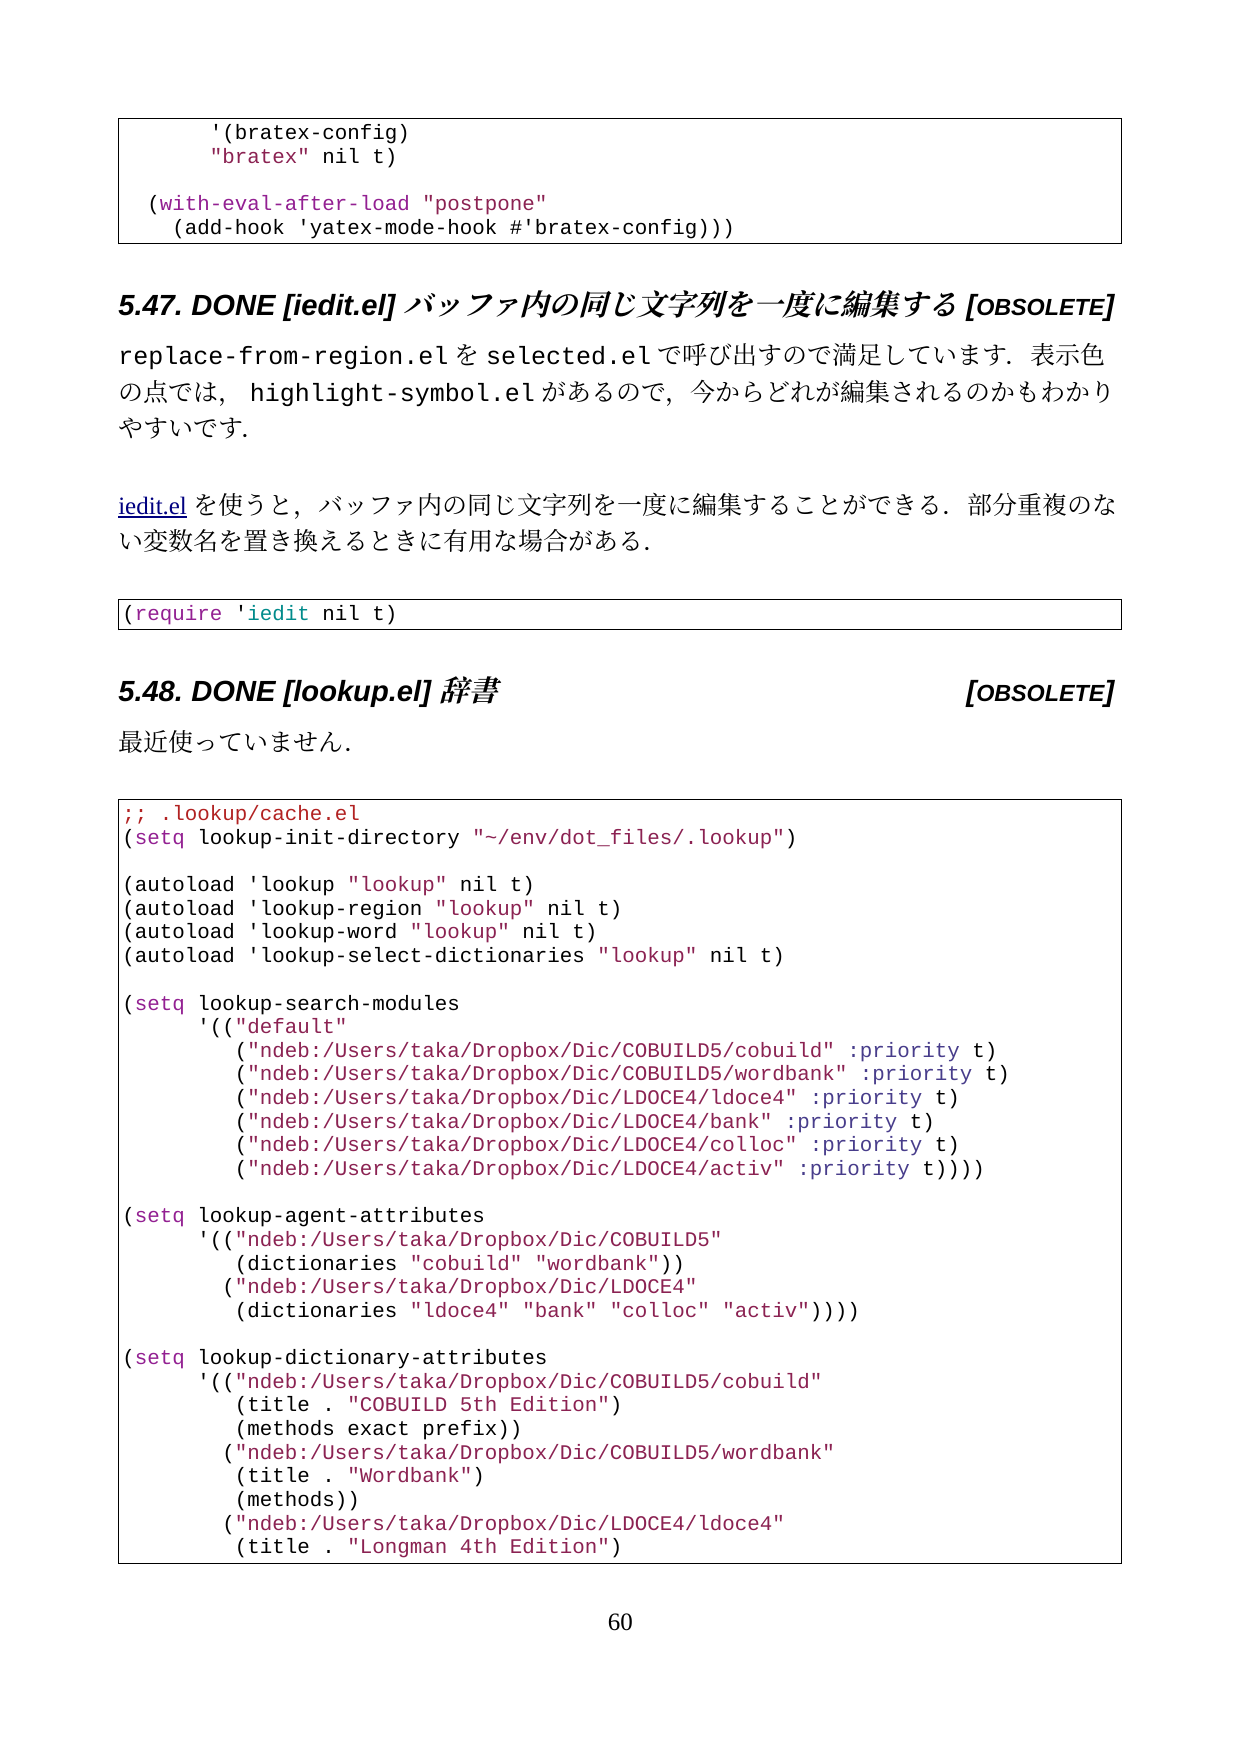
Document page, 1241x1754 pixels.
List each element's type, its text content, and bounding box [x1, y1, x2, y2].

text (title . "COBUILD 5th Edition") [119, 1391, 1121, 1414]
text (autoload 'lookup-region "lookup" nil t) [119, 894, 1121, 918]
text ("ndeb:/Users/taka/Dropbox/Dic/COBUILD5/wordbank" :priority t) [119, 1059, 1121, 1083]
subtitle DONE [lookup.el] 辞書 [obsolete] [118, 668, 1122, 710]
text ("ndeb:/Users/taka/Dropbox/Dic/LDOCE4/ldoce4" :priority t) [119, 1083, 1121, 1107]
text ("ndeb:/Users/taka/Dropbox/Dic/LDOCE4/colloc" :priority t) [119, 1130, 1121, 1154]
text (methods exact prefix)) [119, 1414, 1121, 1438]
text (setq lookup-search-modules [119, 988, 1121, 1012]
text (title . "Longman 4th Edition") [119, 1532, 1121, 1563]
text ("ndeb:/Users/taka/Dropbox/Dic/LDOCE4" [119, 1272, 1121, 1296]
text (autoload 'lookup-select-dictionaries "lookup" nil t) [119, 941, 1121, 965]
text '(("default" [119, 1012, 1121, 1036]
text (require 'iedit nil t) [119, 600, 1121, 629]
text (setq lookup-dictionary-attributes [119, 1343, 1121, 1367]
text (title . "Wordbank") [119, 1461, 1121, 1485]
text (with-eval-after-load "postpone" [119, 189, 1121, 213]
text (methods)) [119, 1485, 1121, 1509]
text ;; .lookup/cache.el [119, 800, 1121, 823]
text iedit.el を使うと，バッファ内の同じ文字列を一度に編集することができる．部分重複のない変数名を置き換えるときに有用な場合がある． [118, 486, 1122, 586]
subtitle DONE [iedit.el] バッファ内の同じ文字列を一度に編集する [obsolete] [118, 282, 1122, 323]
text (add-hook 'yatex-mode-hook #'bratex-config))) [119, 213, 1121, 243]
text ("ndeb:/Users/taka/Dropbox/Dic/LDOCE4/activ" :priority t)))) [119, 1154, 1121, 1178]
text (autoload 'lookup "lookup" nil t) [119, 870, 1121, 894]
text (dictionaries "ldoce4" "bank" "colloc" "activ")))) [119, 1296, 1121, 1319]
text (autoload 'lookup-word "lookup" nil t) [119, 918, 1121, 941]
text (setq lookup-agent-attributes [119, 1201, 1121, 1225]
text ("ndeb:/Users/taka/Dropbox/Dic/COBUILD5/cobuild" :priority t) [119, 1036, 1121, 1059]
text ("ndeb:/Users/taka/Dropbox/Dic/COBUILD5/wordbank" [119, 1438, 1121, 1461]
text (setq lookup-init-directory "~/env/dot_files/.lookup") [119, 823, 1121, 847]
text replace-from-region.el を selected.el で呼び出すので満足しています．表示色の点では， highlight-symbol.el があるので，今からどれが編集されるのかもわかりやすいです． [118, 336, 1122, 473]
text '(bratex-config) [119, 119, 1121, 142]
text '(("ndeb:/Users/taka/Dropbox/Dic/COBUILD5/cobuild" [119, 1367, 1121, 1391]
text '(("ndeb:/Users/taka/Dropbox/Dic/COBUILD5" [119, 1225, 1121, 1249]
text ("ndeb:/Users/taka/Dropbox/Dic/LDOCE4/ldoce4" [119, 1509, 1121, 1532]
text ("ndeb:/Users/taka/Dropbox/Dic/LDOCE4/bank" :priority t) [119, 1107, 1121, 1130]
text (dictionaries "cobuild" "wordbank")) [119, 1249, 1121, 1272]
text 最近使っていません． [118, 722, 1122, 787]
text "bratex" nil t) [119, 142, 1121, 165]
